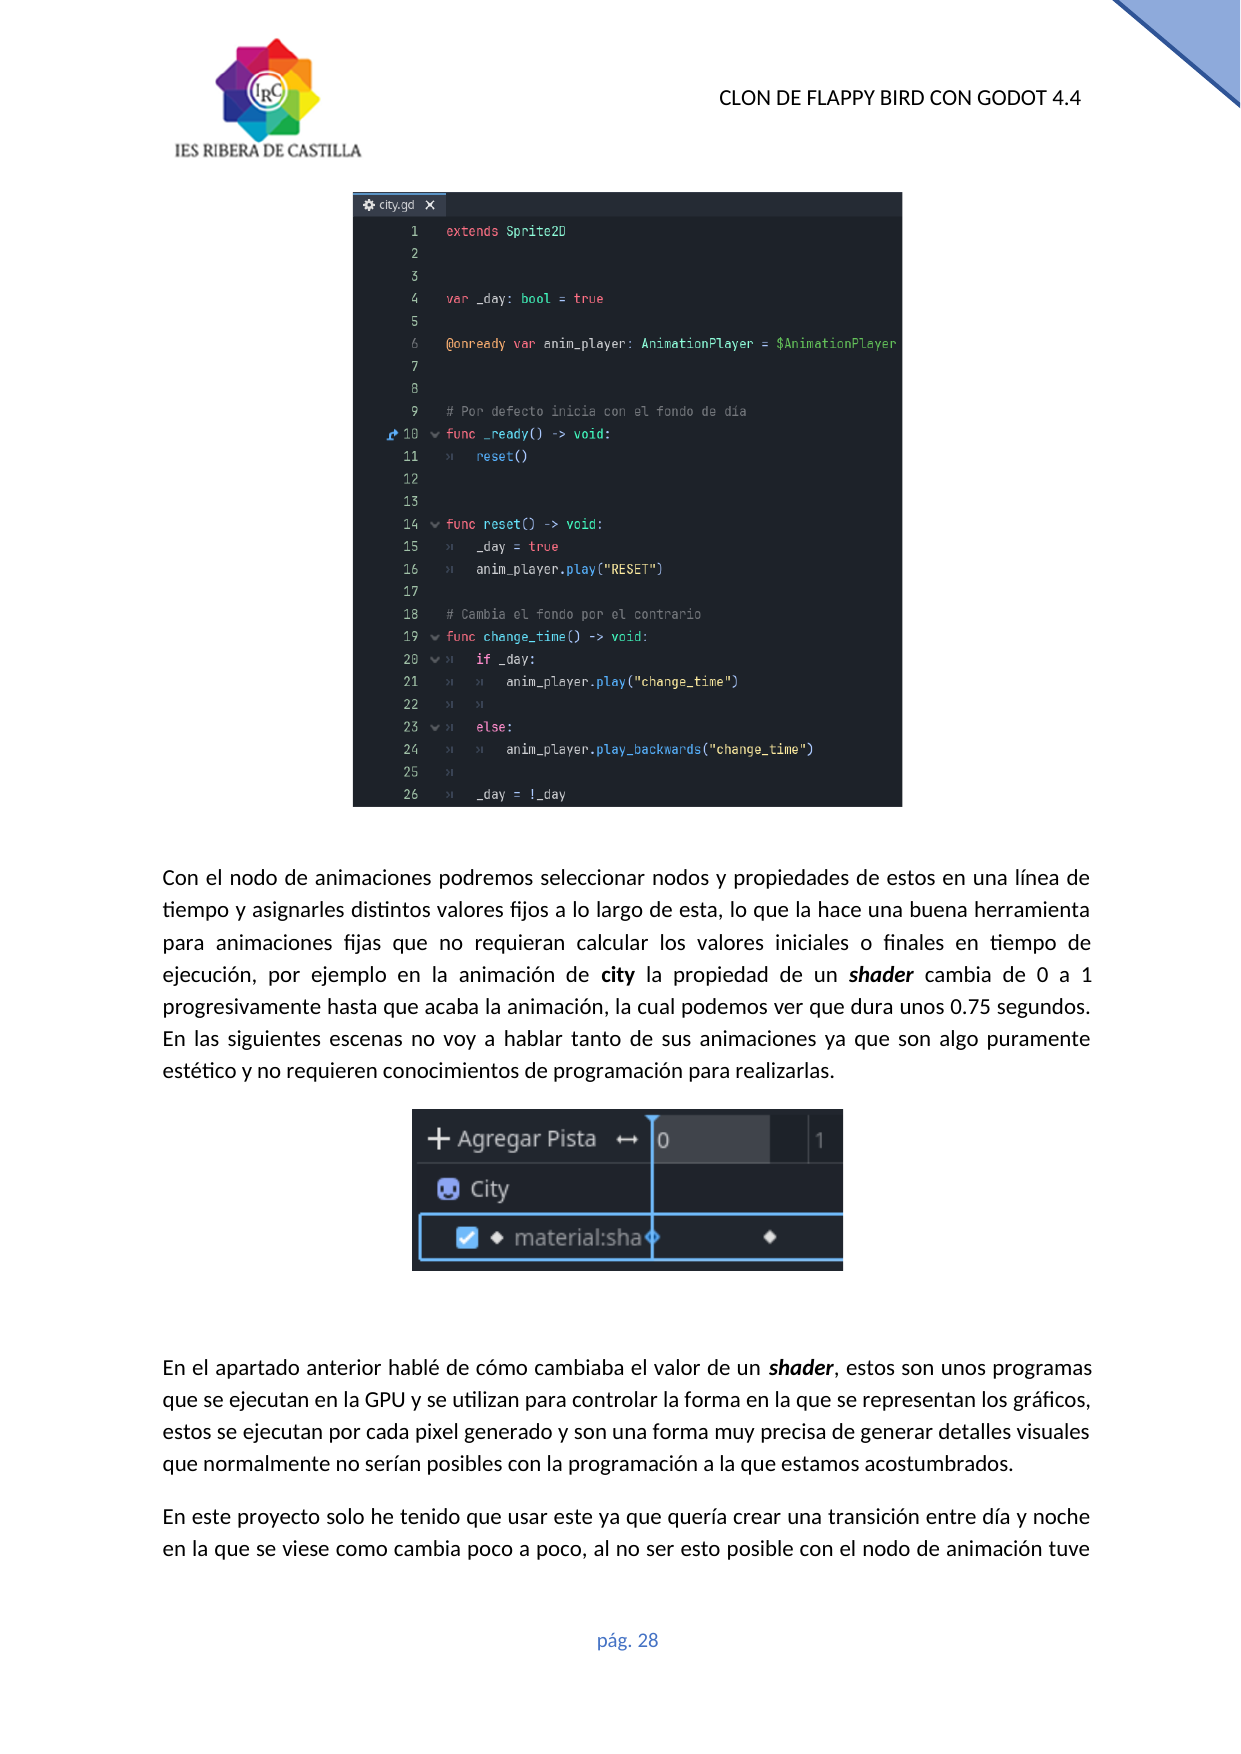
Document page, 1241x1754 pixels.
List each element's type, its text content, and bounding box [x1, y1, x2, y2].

picture [352, 192, 903, 807]
text En este proyecto solo he tenido que usar este ya que quería crear una transición entre día y noche en la que se viese como cambia poco a poco, al no ser esto posible con el nodo de animación tuve [162, 1502, 1093, 1562]
text Con el nodo de animaciones podremos seleccionar nodos y propiedades de estos en una línea de tiempo y asignarles distintos valores fijos a lo largo de esta, lo que la hace una buena herramienta para animaciones fijas que no requieran calcular los valores iniciales o finales en tiempo de ejecución, por ejemplo en la animación de city la propiedad de un shader cambia de 0 a 1 progresivamente hasta que acaba la animación, la cual podemos ver que dura unos 0.75 segundos. En las siguientes escenas no voy a hablar tanto de sus animaciones ya que son algo puramente estético y no requieren conocimientos de programación para realizarlas. [162, 863, 1093, 1084]
picture [412, 1109, 844, 1271]
picture [173, 29, 366, 164]
text En el apartado anterior hablé de cómo cambiaba el valor de un shader, estos son unos programas que se ejecutan en la GPU y se utilizan para controlar la forma en la que se representan los gráficos, estos se ejecutan por cada pixel generado y son una forma muy precisa de generar detalles visuales que normalmente no serían posibles con la programación a la que estamos acostumbrados. [162, 1353, 1093, 1477]
